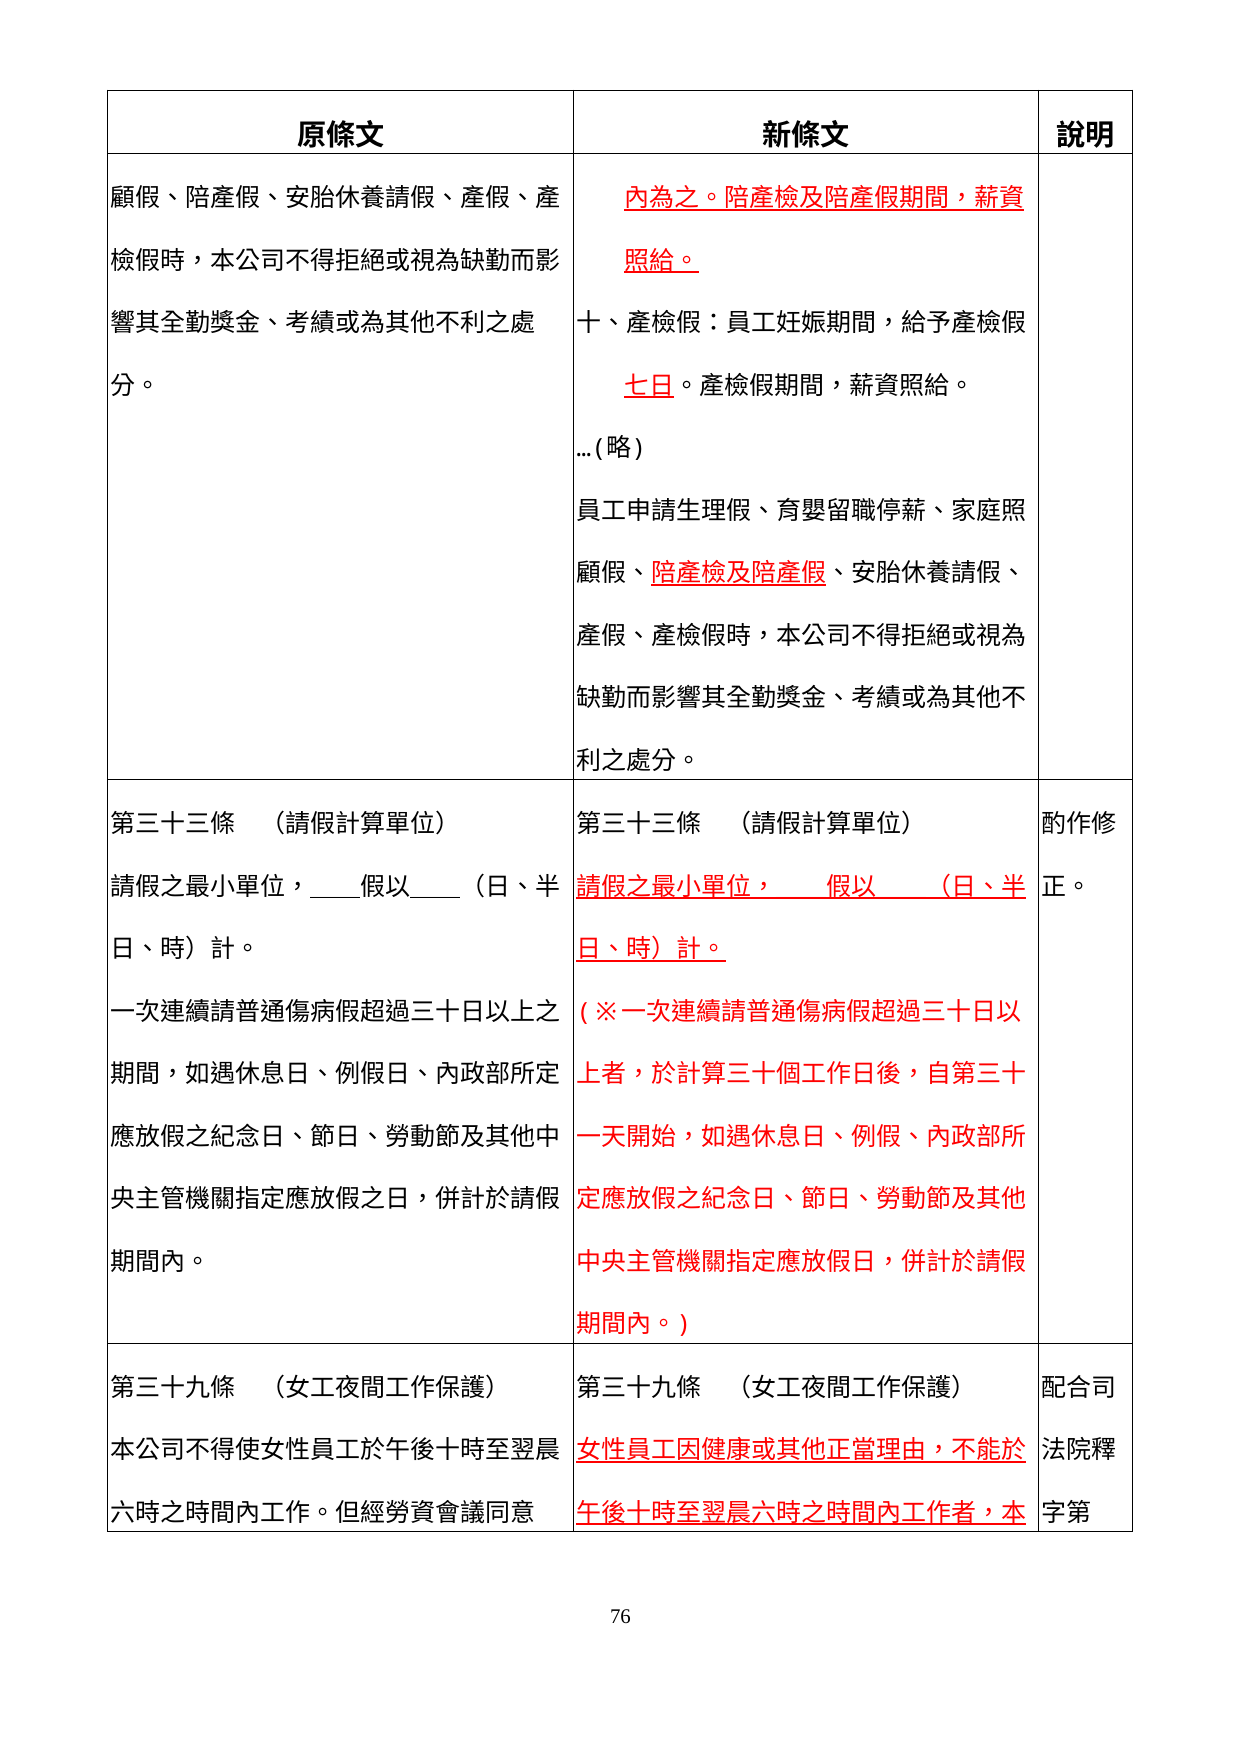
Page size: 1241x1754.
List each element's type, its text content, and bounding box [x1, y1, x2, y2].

table_header 說明 [1039, 91, 1132, 153]
table_cell 第三十九條 （女工夜間工作保護） 女性員工因健康或其他正當理由，不能於午後十時至翌晨六時之時間內工作者，本 [574, 1344, 1038, 1531]
table_cell 酌作修正。 [1039, 780, 1132, 1343]
table_cell 第三十九條 （女工夜間工作保護） 本公司不得使女性員工於午後十時至翌晨六時之時間內工作。但經勞資會議同意 [108, 1344, 573, 1531]
table_header 新條文 [574, 91, 1038, 153]
table_header 原條文 [108, 91, 573, 153]
table_cell 第三十三條 （請假計算單位） 請假之最小單位，＿＿假以＿＿（日、半日、時）計。 一次連續請普通傷病假超過三十日以上之期間，如遇休息日、例假日、內政部所定應放假之紀念日、節日、勞動節及其他中央主管機關指定應放假之日，併計於請假期間內。 [108, 780, 573, 1343]
table_cell 內為之。陪產檢及陪產假期間，薪資照給。 十、產檢假：員工妊娠期間，給予產檢假七日。產檢假期間，薪資照給。 …(略) 員工申請生理假、育嬰留職停薪、家庭照顧假、陪產檢及陪產假、安胎休養請假、產假、產檢假時，本公司不得拒絕或視為缺勤而影響其全勤獎金、考績或為其他不利之處分。 [574, 154, 1038, 779]
table_cell 配合司法院釋字第 [1039, 1344, 1132, 1531]
table_cell 第三十三條 （請假計算單位） 請假之最小單位，＿＿假以＿＿（日、半日、時）計。 (※一次連續請普通傷病假超過三十日以上者，於計算三十個工作日後，自第三十一天開始，如遇休息日、例假、內政部所定應放假之紀念日、節日、勞動節及其他中央主管機關指定應放假日，併計於請假期間內。) [574, 780, 1038, 1343]
table_cell 顧假、陪產假、安胎休養請假、產假、產檢假時，本公司不得拒絕或視為缺勤而影響其全勤獎金、考績或為其他不利之處分。 [108, 154, 573, 779]
table_cell [1039, 154, 1132, 779]
